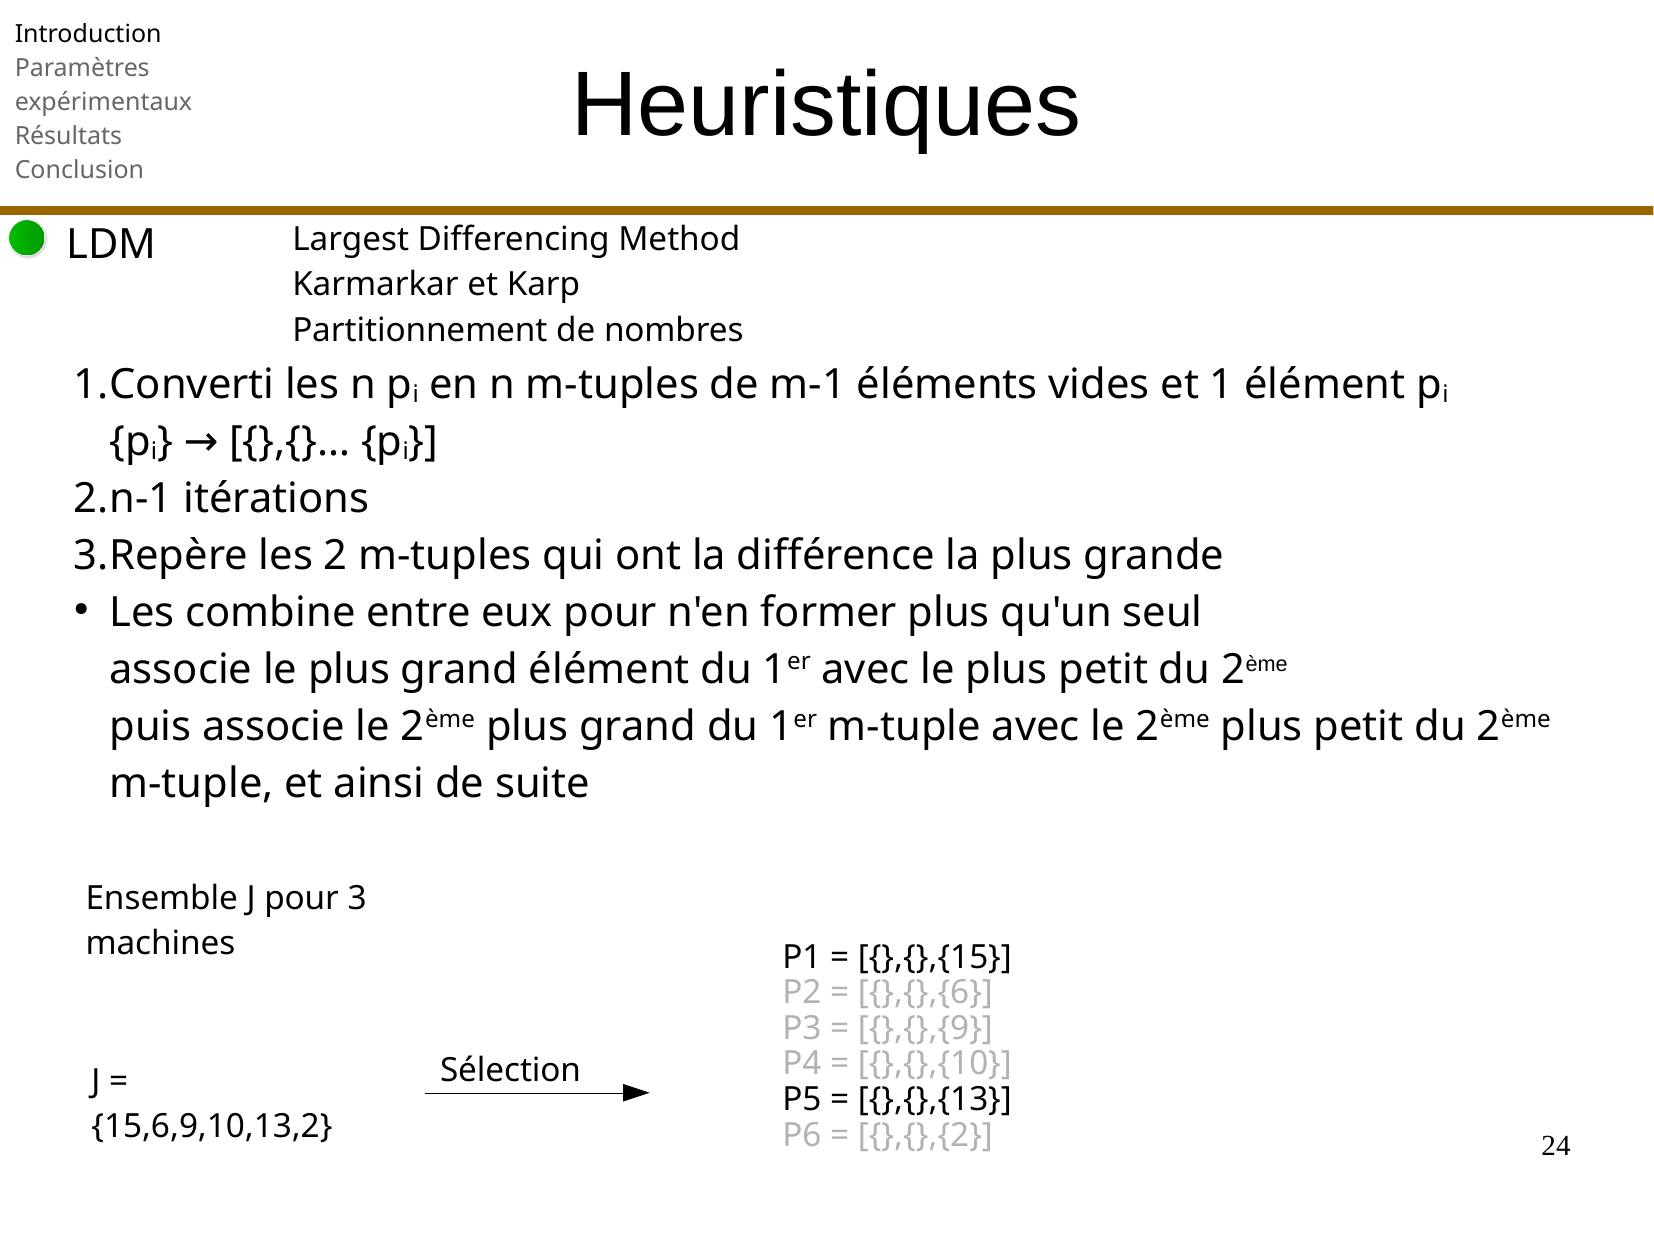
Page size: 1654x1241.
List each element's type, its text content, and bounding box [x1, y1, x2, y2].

text_box LDM [51, 215, 277, 270]
text_box P3 = [{},{},{9}] [767, 996, 1028, 1032]
text_box Largest Differencing Method Karmarkar et Karp Partitionnement de nombres [277, 215, 780, 338]
text_box Introduction Paramètres expérimentaux Résultats Conclusion [0, 7, 349, 137]
text_box Converti les n pi en n m-tuples de m-1 éléments vides et 1 élément pi {pi} → [{},{}… {pi}] n-1 itérations Repère les 2 m-tuples qui ont la différence la plus grande Les combine entre eux pour n'en former plus qu'un seul associe le plus grand élément du 1er avec le plus petit du 2ème puis associe le 2ème plus grand du 1er m-tuple avec le 2ème plus petit du 2ème m-tuple, et ainsi de suite [59, 346, 1630, 774]
text_box P6 = [{},{},{2}] [767, 1103, 1028, 1157]
text_box Ensemble J pour 3 machines [70, 866, 532, 920]
text_box J = {15,6,9,10,13,2} [76, 1049, 384, 1103]
text_box P2 = [{},{},{6}] [767, 961, 1028, 996]
text_box P5 = [{},{},{13}] [767, 1067, 1028, 1103]
picture [6, 218, 50, 260]
text_box P1 = [{},{},{15}] [767, 925, 1028, 961]
text_box Sélection [425, 1038, 674, 1130]
title Heuristiques [82, 34, 1571, 174]
text_box P4 = [{},{},{10}] [767, 1032, 1028, 1067]
